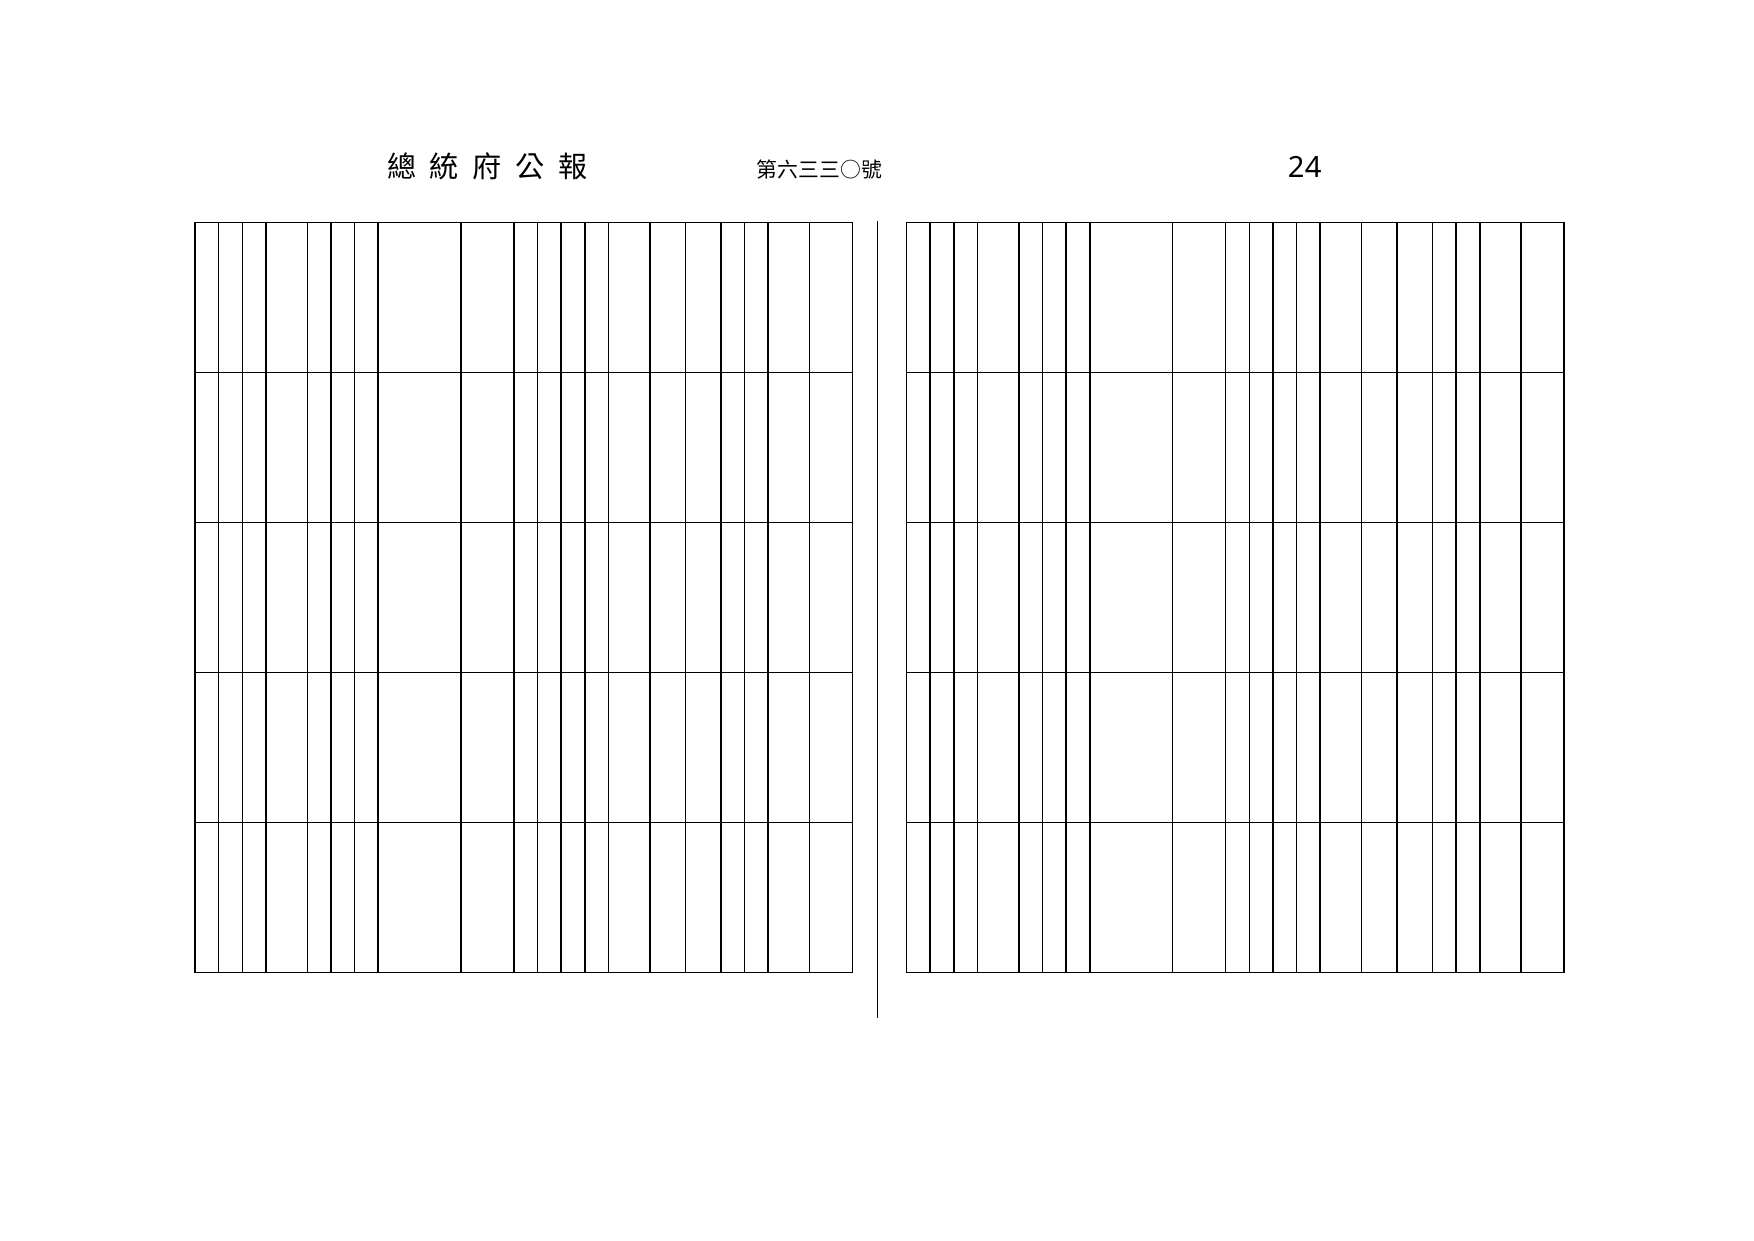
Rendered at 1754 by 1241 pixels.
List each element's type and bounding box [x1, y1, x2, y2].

table_cell [955, 223, 977, 372]
table_cell [1091, 823, 1172, 972]
table_cell [1457, 373, 1479, 522]
table_cell [1481, 373, 1520, 522]
table_cell [1173, 523, 1225, 672]
table_cell [1321, 823, 1361, 972]
table_cell [1362, 823, 1396, 972]
table_cell [769, 373, 809, 522]
table_cell [267, 673, 307, 822]
table_cell [267, 373, 307, 522]
table_cell [308, 523, 330, 672]
table_cell [686, 223, 720, 372]
table_cell [1297, 523, 1319, 672]
table_cell [978, 673, 1018, 822]
table_cell [1274, 523, 1296, 672]
table_cell [1457, 673, 1479, 822]
table_cell [586, 673, 608, 822]
table_cell [745, 523, 767, 672]
table_cell [1433, 373, 1455, 522]
table_cell [379, 223, 460, 372]
table_cell [745, 823, 767, 972]
table_cell [267, 523, 307, 672]
table_cell [562, 523, 584, 672]
table_cell [931, 223, 953, 372]
table_cell [651, 223, 685, 372]
table_cell [562, 673, 584, 822]
table_cell [538, 223, 560, 372]
table_cell [462, 823, 513, 972]
table_cell [586, 523, 608, 672]
table_cell [219, 823, 242, 972]
table_cell [769, 223, 809, 372]
table_cell [267, 823, 307, 972]
table_cell [745, 223, 767, 372]
table_cell [955, 523, 977, 672]
table_cell [196, 673, 218, 822]
table_cell [1481, 523, 1520, 672]
table_cell [1226, 223, 1249, 372]
table_cell [722, 523, 744, 672]
table_cell [562, 223, 584, 372]
table_cell [1297, 673, 1319, 822]
table_cell [462, 523, 513, 672]
table_cell [462, 223, 513, 372]
table_cell [1321, 523, 1361, 672]
table_cell [1043, 223, 1065, 372]
table_cell [955, 823, 977, 972]
table_cell [1297, 823, 1319, 972]
table_cell [1067, 673, 1089, 822]
table_cell [1481, 673, 1520, 822]
table_cell [1398, 823, 1432, 972]
table_cell [978, 823, 1018, 972]
table_cell [538, 673, 560, 822]
table_cell [978, 523, 1018, 672]
table_cell [1043, 523, 1065, 672]
table_cell [355, 373, 377, 522]
table_cell [332, 673, 354, 822]
table_cell [308, 373, 330, 522]
table_cell [1481, 823, 1520, 972]
table_cell [1362, 673, 1396, 822]
table_cell [219, 523, 242, 672]
table_cell [1274, 823, 1296, 972]
table_cell [978, 223, 1018, 372]
table_cell [243, 373, 265, 522]
table_cell [219, 673, 242, 822]
table_cell [810, 823, 852, 972]
table_cell [1457, 523, 1479, 672]
table_cell [722, 373, 744, 522]
table_cell [332, 223, 354, 372]
table_cell [1043, 673, 1065, 822]
table_cell [462, 373, 513, 522]
table_cell [1173, 223, 1225, 372]
table_cell [515, 673, 537, 822]
table_cell [355, 223, 377, 372]
table_cell [1250, 673, 1272, 822]
table_cell [515, 823, 537, 972]
table_cell [1398, 373, 1432, 522]
table_cell [355, 823, 377, 972]
table_cell [1362, 523, 1396, 672]
table_cell [1481, 223, 1520, 372]
table_cell [1020, 823, 1042, 972]
table_cell [1274, 223, 1296, 372]
table_cell [810, 223, 852, 372]
table_cell [1091, 523, 1172, 672]
table_cell [686, 373, 720, 522]
table_cell [1020, 523, 1042, 672]
table_cell [955, 373, 977, 522]
table_cell [1043, 823, 1065, 972]
table_cell [931, 373, 953, 522]
table_cell [907, 373, 929, 522]
table_cell [538, 523, 560, 672]
table_cell [1321, 673, 1361, 822]
table_cell [686, 673, 720, 822]
table_cell [1226, 673, 1249, 822]
table_cell [907, 523, 929, 672]
table_cell [308, 823, 330, 972]
table_cell [1297, 373, 1319, 522]
table_cell [1522, 373, 1563, 522]
table_cell [651, 523, 685, 672]
table_cell [308, 673, 330, 822]
table_cell [609, 373, 649, 522]
table_cell [1043, 373, 1065, 522]
table_cell [196, 823, 218, 972]
table_cell [769, 823, 809, 972]
table_cell [686, 523, 720, 672]
table_cell [651, 373, 685, 522]
table_cell [1226, 523, 1249, 672]
table_cell [219, 373, 242, 522]
table_cell [907, 673, 929, 822]
table_cell [978, 373, 1018, 522]
table_cell [686, 823, 720, 972]
table_cell [745, 673, 767, 822]
table_cell [243, 823, 265, 972]
table_cell [462, 673, 513, 822]
table_cell [1250, 823, 1272, 972]
table_cell [243, 673, 265, 822]
table_cell [515, 373, 537, 522]
table_cell [1020, 673, 1042, 822]
table_cell [196, 523, 218, 672]
table_cell [1522, 523, 1563, 672]
table_cell [1250, 373, 1272, 522]
table_cell [308, 223, 330, 372]
table_cell [332, 823, 354, 972]
table_cell [931, 523, 953, 672]
table_cell [515, 523, 537, 672]
table_cell [609, 523, 649, 672]
table_cell [651, 823, 685, 972]
table_cell [907, 823, 929, 972]
table_cell [1020, 223, 1042, 372]
table_cell [1067, 523, 1089, 672]
table_cell [1522, 823, 1563, 972]
table_cell [931, 823, 953, 972]
table_cell [1297, 223, 1319, 372]
table_cell [332, 373, 354, 522]
table_cell [609, 673, 649, 822]
table_cell [1091, 373, 1172, 522]
table_cell [1433, 523, 1455, 672]
table_cell [355, 673, 377, 822]
table_cell [379, 373, 460, 522]
table_cell [1173, 673, 1225, 822]
table_cell [243, 223, 265, 372]
table_cell [722, 673, 744, 822]
table_cell [609, 223, 649, 372]
table_cell [1067, 223, 1089, 372]
table_cell [1457, 223, 1479, 372]
table_cell [1433, 223, 1455, 372]
table_cell [379, 523, 460, 672]
table_cell [1398, 223, 1432, 372]
table_cell [1522, 673, 1563, 822]
table_cell [810, 373, 852, 522]
table_cell [769, 523, 809, 672]
table_cell [1433, 673, 1455, 822]
table_cell [907, 223, 929, 372]
table_cell [538, 373, 560, 522]
table_cell [1250, 523, 1272, 672]
table_cell [609, 823, 649, 972]
table_cell [562, 373, 584, 522]
table_cell [586, 223, 608, 372]
table_cell [1398, 673, 1432, 822]
table_cell [1226, 823, 1249, 972]
table_cell [586, 373, 608, 522]
table_cell [931, 673, 953, 822]
table_cell [1067, 823, 1089, 972]
table_cell [1091, 223, 1172, 372]
table_cell [810, 523, 852, 672]
table_cell [332, 523, 354, 672]
table_cell [1321, 373, 1361, 522]
table_cell [955, 673, 977, 822]
table_cell [1274, 373, 1296, 522]
table_cell [1522, 223, 1563, 372]
table_cell [1091, 673, 1172, 822]
table_cell [538, 823, 560, 972]
table_cell [651, 673, 685, 822]
table_cell [562, 823, 584, 972]
table_cell [1457, 823, 1479, 972]
table_cell [810, 673, 852, 822]
table_cell [1321, 223, 1361, 372]
table_cell [267, 223, 307, 372]
table_cell [722, 223, 744, 372]
table_cell [196, 223, 218, 372]
table_cell [243, 523, 265, 672]
table_cell [196, 373, 218, 522]
table_cell [355, 523, 377, 672]
table_cell [586, 823, 608, 972]
table_cell [1173, 823, 1225, 972]
table_cell [1433, 823, 1455, 972]
table_cell [1020, 373, 1042, 522]
table_cell [1226, 373, 1249, 522]
table_cell [1398, 523, 1432, 672]
table_cell [219, 223, 242, 372]
table_cell [1362, 223, 1396, 372]
table_cell [1250, 223, 1272, 372]
table_cell [1362, 373, 1396, 522]
table_cell [1173, 373, 1225, 522]
table_cell [745, 373, 767, 522]
table_cell [1067, 373, 1089, 522]
table_cell [769, 673, 809, 822]
table_cell [1274, 673, 1296, 822]
table_cell [722, 823, 744, 972]
table_cell [515, 223, 537, 372]
table_cell [379, 673, 460, 822]
table_cell [379, 823, 460, 972]
